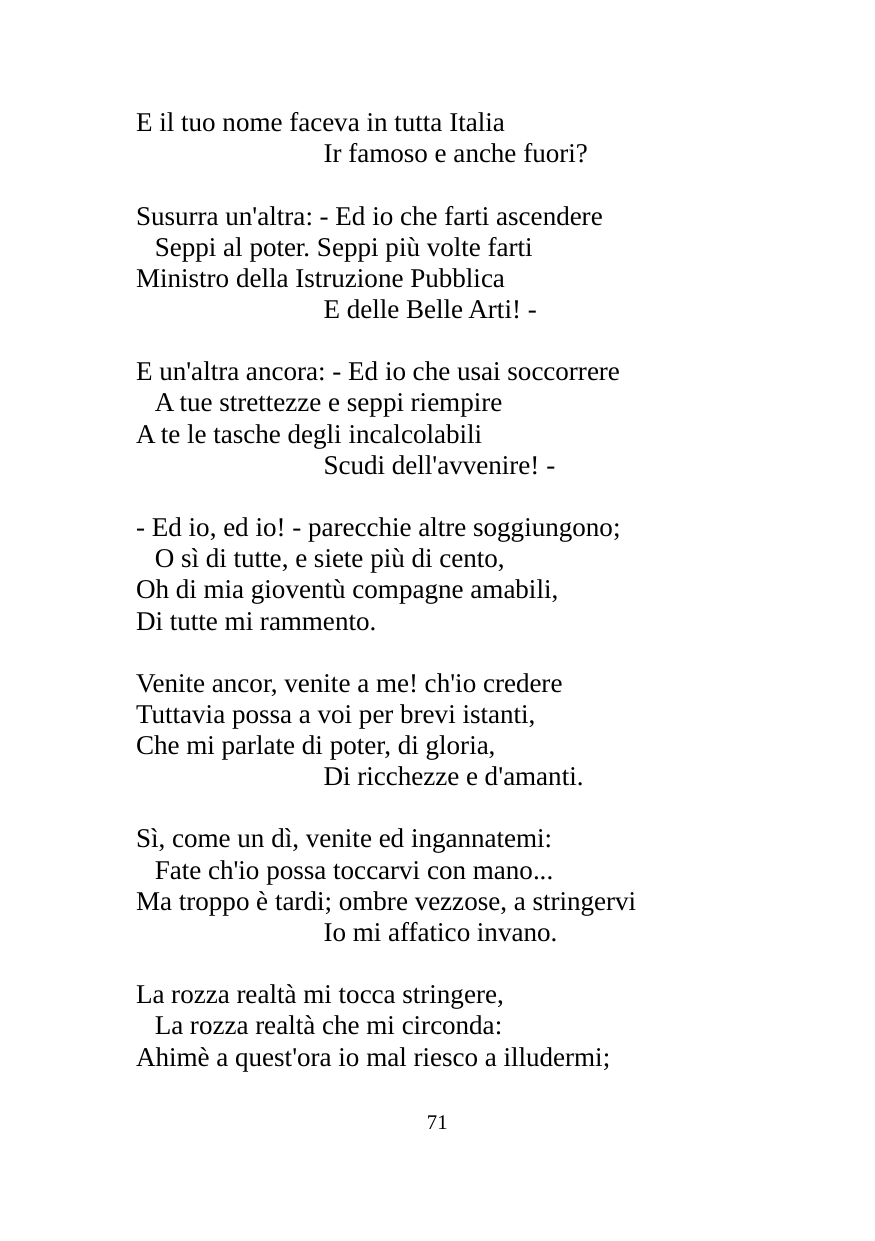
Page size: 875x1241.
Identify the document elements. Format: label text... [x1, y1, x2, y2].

text A tue strettezze e seppi riempire [125, 387, 768, 418]
text Di ricchezze e d'amanti. [294, 760, 768, 791]
text La rozza realtà mi tocca stringere, [106, 978, 768, 1009]
text Susurra un'altra: - Ed io che farti ascendere [106, 200, 768, 231]
text E un'altra ancora: - Ed io che usai soccorrere [106, 355, 768, 387]
text Venite ancor, venite a me! ch'io credere [106, 667, 768, 698]
text - Ed io, ed io! - parecchie altre soggiungono; [106, 511, 768, 542]
text Ministro della Istruzione Pubblica [106, 262, 768, 293]
text Oh di mia gioventù compagne amabili, [106, 573, 768, 604]
text Ahimè a quest'ora io mal riesco a illudermi; [106, 1041, 768, 1072]
text La rozza realtà che mi circonda: [125, 1009, 768, 1041]
text E delle Belle Arti! - [294, 293, 768, 324]
text O sì di tutte, e siete più di cento, [125, 542, 768, 573]
text Tuttavia possa a voi per brevi istanti, [106, 698, 768, 729]
text Scudi dell'avvenire! - [294, 449, 768, 480]
text Fate ch'io possa toccarvi con mano... [125, 854, 768, 885]
text Io mi affatico invano. [294, 916, 768, 947]
text Ir famoso e anche fuori? [294, 137, 768, 168]
text A te le tasche degli incalcolabili [106, 418, 768, 449]
text Di tutte mi rammento. [106, 604, 768, 636]
text E il tuo nome faceva in tutta Italia [106, 106, 768, 137]
text Seppi al poter. Seppi più volte farti [125, 231, 768, 262]
text Che mi parlate di poter, di gloria, [106, 729, 768, 760]
text Ma troppo è tardi; ombre vezzose, a stringervi [106, 885, 768, 916]
text Sì, come un dì, venite ed ingannatemi: [106, 823, 768, 854]
